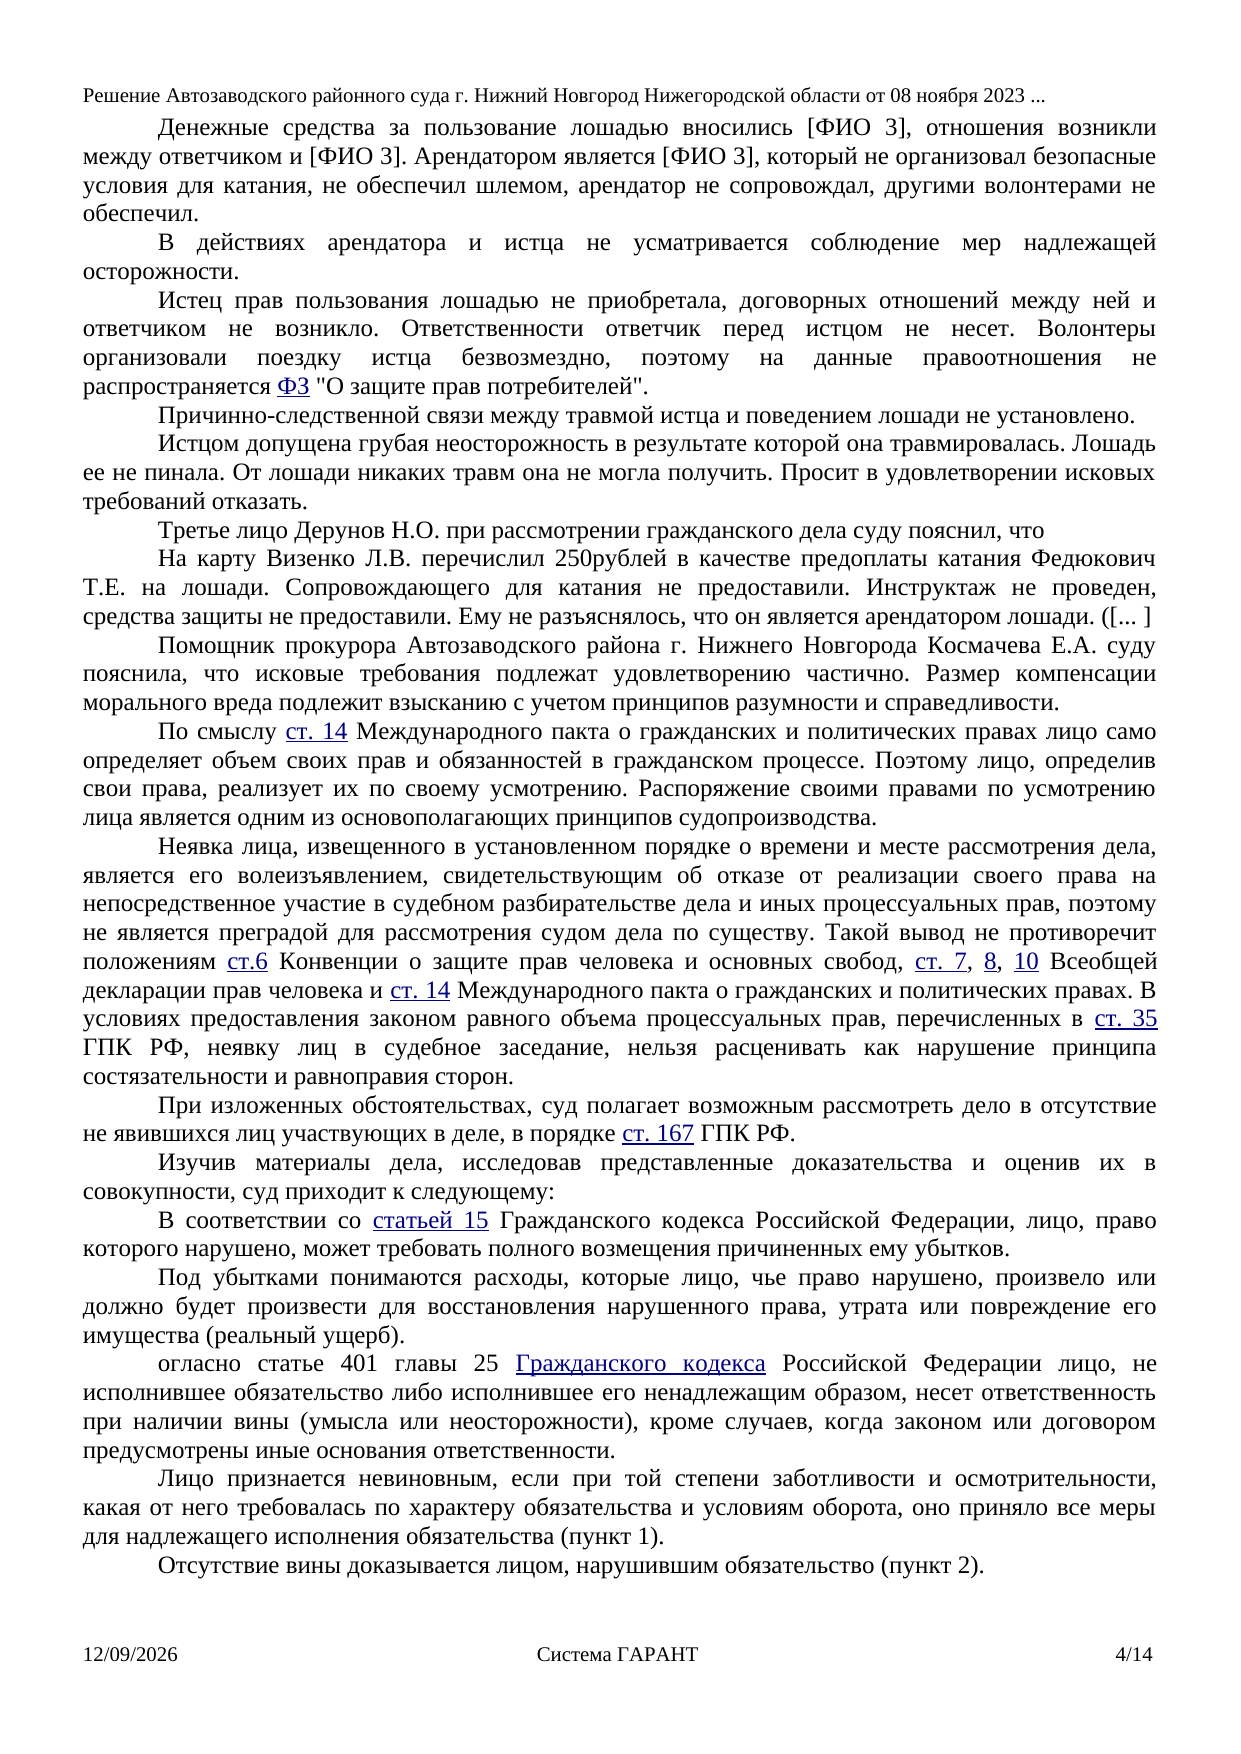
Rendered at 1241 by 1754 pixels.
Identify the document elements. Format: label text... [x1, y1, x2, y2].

text огласно статье 401 главы 25 Гражданского кодекса Российской Федерации лицо, не исполнившее обязательство либо исполнившее его ненадлежащим образом, несет ответственность при наличии вины (умысла или неосторожности), кроме случаев, когда законом или договором предусмотрены иные основания ответственности. [83, 1348, 1157, 1463]
text По смыслу ст. 14 Международного пакта о гражданских и политических правах лицо само определяет объем своих прав и обязанностей в гражданском процессе. Поэтому лицо, определив свои права, реализует их по своему усмотрению. Распоряжение своими правами по усмотрению лица является одним из основополагающих принципов судопроизводства. [83, 716, 1157, 831]
text На карту Визенко Л.В. перечислил 250рублей в качестве предоплаты катания Федюкович Т.Е. на лошади. Сопровождающего для катания не предоставили. Инструктаж не проведен, средства защиты не предоставили. Ему не разъяснялось, что он является арендатором лошади. ([... ] [83, 543, 1157, 630]
text В соответствии со статьей 15 Гражданского кодекса Российской Федерации, лицо, право которого нарушено, может требовать полного возмещения причиненных ему убытков. [83, 1205, 1157, 1262]
text Неявка лица, извещенного в установленном порядке о времени и месте рассмотрения дела, является его волеизъявлением, свидетельствующим об отказе от реализации своего права на непосредственное участие в судебном разбирательстве дела и иных процессуальных прав, поэтому не является преградой для рассмотрения судом дела по существу. Такой вывод не противоречит положениям ст.6 Конвенции о защите прав человека и основных свобод, ст. 7, 8, 10 Всеобщей декларации прав человека и ст. 14 Международного пакта о гражданских и политических правах. В условиях предоставления законом равного объема процессуальных прав, перечисленных в ст. 35 ГПК РФ, неявку лиц в судебное заседание, нельзя расценивать как нарушение принципа состязательности и равноправия сторон. [83, 831, 1157, 1090]
text При изложенных обстоятельствах, суд полагает возможным рассмотреть дело в отсутствие не явившихся лиц участвующих в деле, в порядке ст. 167 ГПК РФ. [83, 1090, 1157, 1147]
text Истцом допущена грубая неосторожность в результате которой она травмировалась. Лошадь ее не пинала. От лошади никаких травм она не могла получить. Просит в удовлетворении исковых требований отказать. [83, 428, 1157, 515]
text Истец прав пользования лошадью не приобретала, договорных отношений между ней и ответчиком не возникло. Ответственности ответчик перед истцом не несет. Волонтеры организовали поездку истца безвозмездно, поэтому на данные правоотношения не распространяется ФЗ "О защите прав потребителей". [83, 285, 1157, 400]
text Изучив материалы дела, исследовав представленные доказательства и оценив их в совокупности, суд приходит к следующему: [83, 1147, 1157, 1205]
text Лицо признается невиновным, если при той степени заботливости и осмотрительности, какая от него требовалась по характеру обязательства и условиям оборота, оно приняло все меры для надлежащего исполнения обязательства (пункт 1). [83, 1463, 1157, 1550]
text Третье лицо Дерунов Н.О. при рассмотрении гражданского дела суду пояснил, что [83, 515, 1157, 543]
text Под убытками понимаются расходы, которые лицо, чье право нарушено, произвело или должно будет произвести для восстановления нарушенного права, утрата или повреждение его имущества (реальный ущерб). [83, 1262, 1157, 1348]
text В действиях арендатора и истца не усматривается соблюдение мер надлежащей осторожности. [83, 227, 1157, 285]
text Отсутствие вины доказывается лицом, нарушившим обязательство (пункт 2). [83, 1550, 1157, 1578]
text Денежные средства за пользование лошадью вносились [ФИО 3], отношения возникли между ответчиком и [ФИО 3]. Арендатором является [ФИО 3], который не организовал безопасные условия для катания, не обеспечил шлемом, арендатор не сопровождал, другими волонтерами не обеспечил. [83, 112, 1157, 227]
text Помощник прокурора Автозаводского района г. Нижнего Новгорода Космачева Е.А. суду пояснила, что исковые требования подлежат удовлетворению частично. Размер компенсации морального вреда подлежит взысканию с учетом принципов разумности и справедливости. [83, 630, 1157, 716]
text Причинно-следственной связи между травмой истца и поведением лошади не установлено. [83, 400, 1157, 428]
